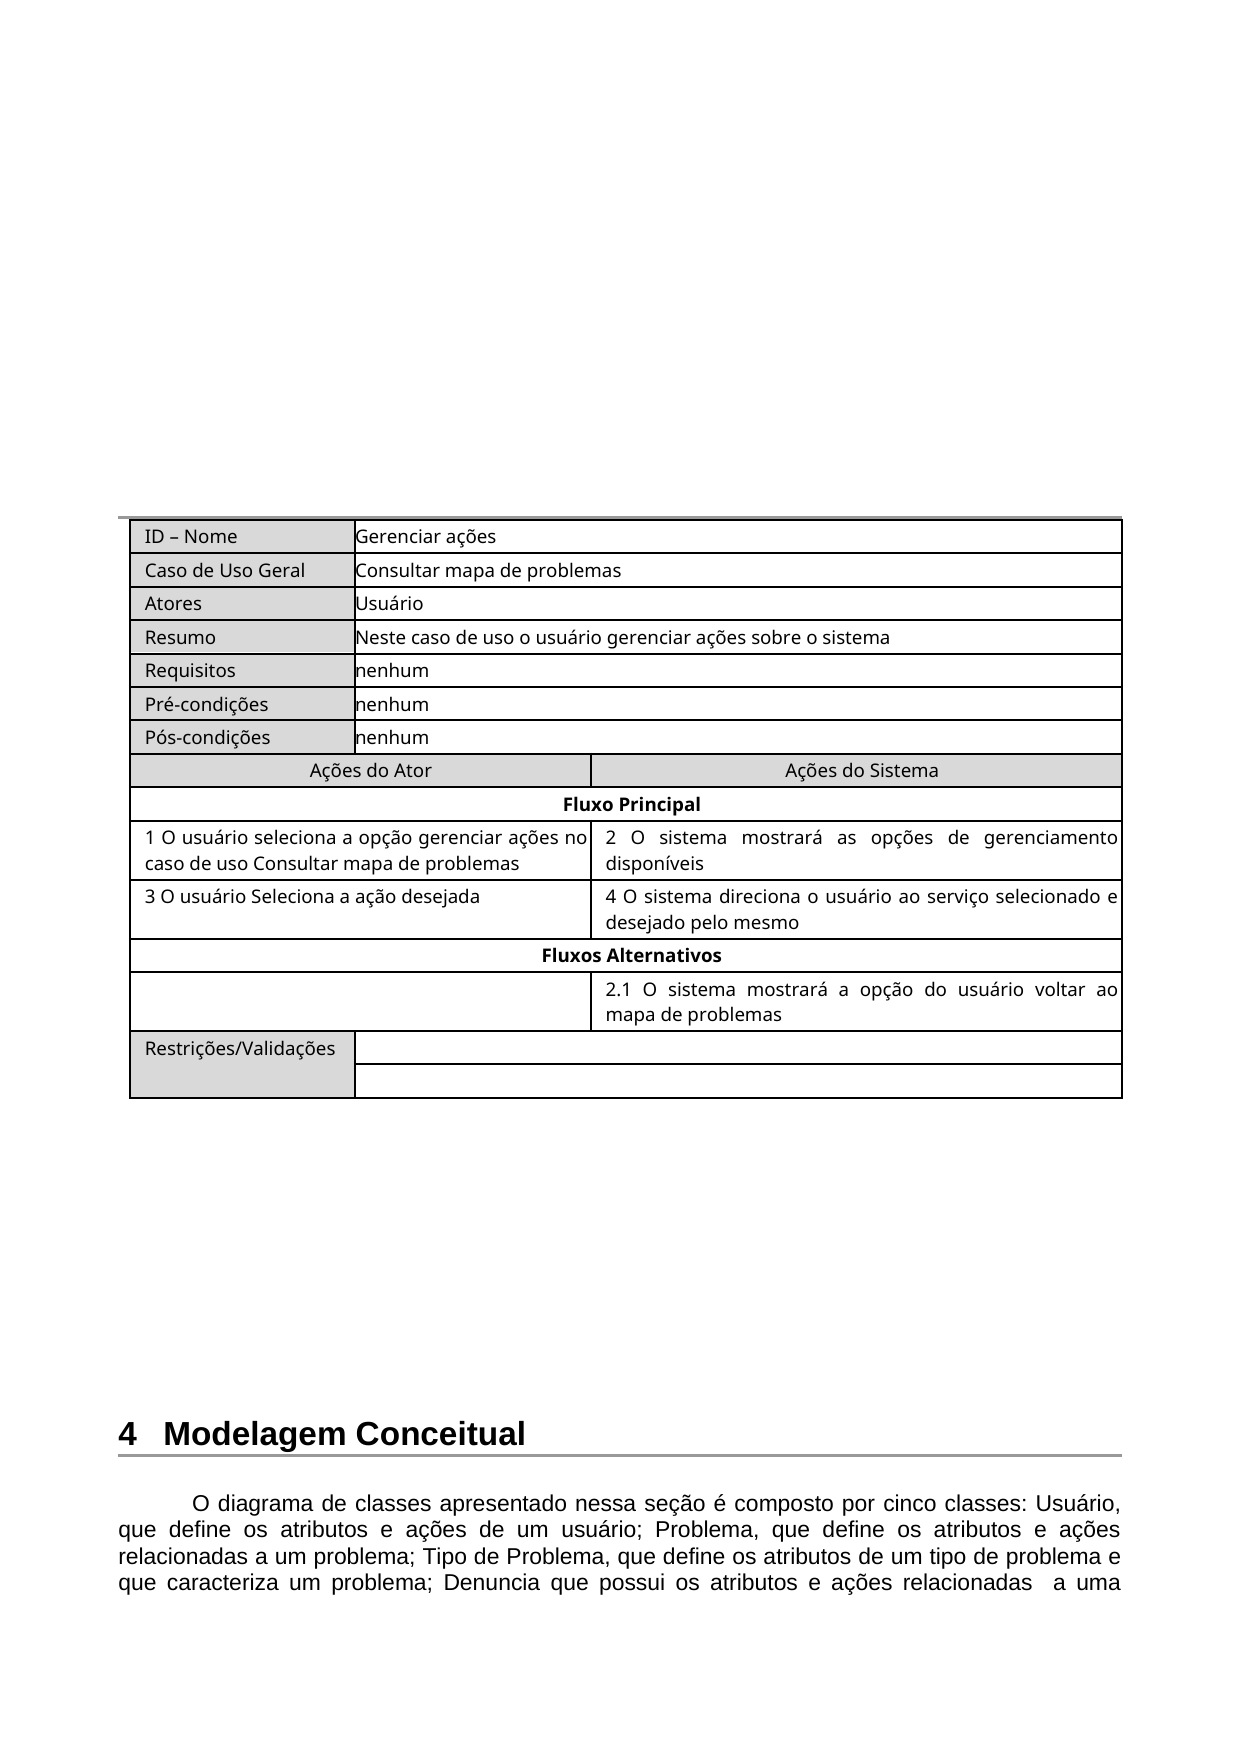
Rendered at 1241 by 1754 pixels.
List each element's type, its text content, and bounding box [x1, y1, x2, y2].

table_cell nenhum [356, 721, 1121, 753]
table_cell Ações do Sistema [592, 755, 1121, 786]
table_cell [356, 1065, 1121, 1097]
table_cell 2 O sistema mostrará as opções de gerenciamento disponíveis [592, 822, 1121, 878]
table_cell Ações do Ator [131, 755, 590, 786]
table_cell Restrições/Validações [131, 1032, 354, 1097]
table_cell [356, 1032, 1121, 1063]
table_cell 4 O sistema direciona o usuário ao serviço selecionado e desejado pelo mesmo [592, 881, 1121, 937]
table_header ID – Nome [131, 521, 354, 552]
text O diagrama de classes apresentado nessa seção é composto por cinco classes: Usuário, que define os atributos e ações de um usuário; Problema, que define os atributos e ações relacionadas a um problema; Tipo de Problema, que define os atributos de um tipo de problema e que caracteriza um problema; Denuncia que possui os atributos e ações relacionadas a uma [118, 1490, 1122, 1595]
table_cell 2.1 O sistema mostrará a opção do usuário voltar ao mapa de problemas [592, 973, 1121, 1030]
table_cell 3 O usuário Seleciona a ação desejada [131, 881, 590, 937]
table_cell [131, 973, 590, 1030]
table_cell Caso de Uso Geral [131, 554, 354, 586]
table_header Gerenciar ações [356, 521, 1121, 552]
table_cell Fluxo Principal [131, 788, 1121, 819]
table_cell nenhum [356, 655, 1121, 686]
table_cell Atores [131, 588, 354, 619]
subtitle Modelagem Conceitual [118, 1414, 1122, 1454]
table_cell Neste caso de uso o usuário gerenciar ações sobre o sistema [356, 621, 1121, 652]
table_cell 1 O usuário seleciona a opção gerenciar ações no caso de uso Consultar mapa de problemas [131, 822, 590, 878]
table_cell Fluxos Alternativos [131, 940, 1121, 971]
table_cell Resumo [131, 621, 354, 652]
table_cell Requisitos [131, 655, 354, 686]
table_cell Usuário [356, 588, 1121, 619]
table_cell Consultar mapa de problemas [356, 554, 1121, 586]
table_cell Pré-condições [131, 688, 354, 719]
table_cell Pós-condições [131, 721, 354, 753]
table_cell nenhum [356, 688, 1121, 719]
